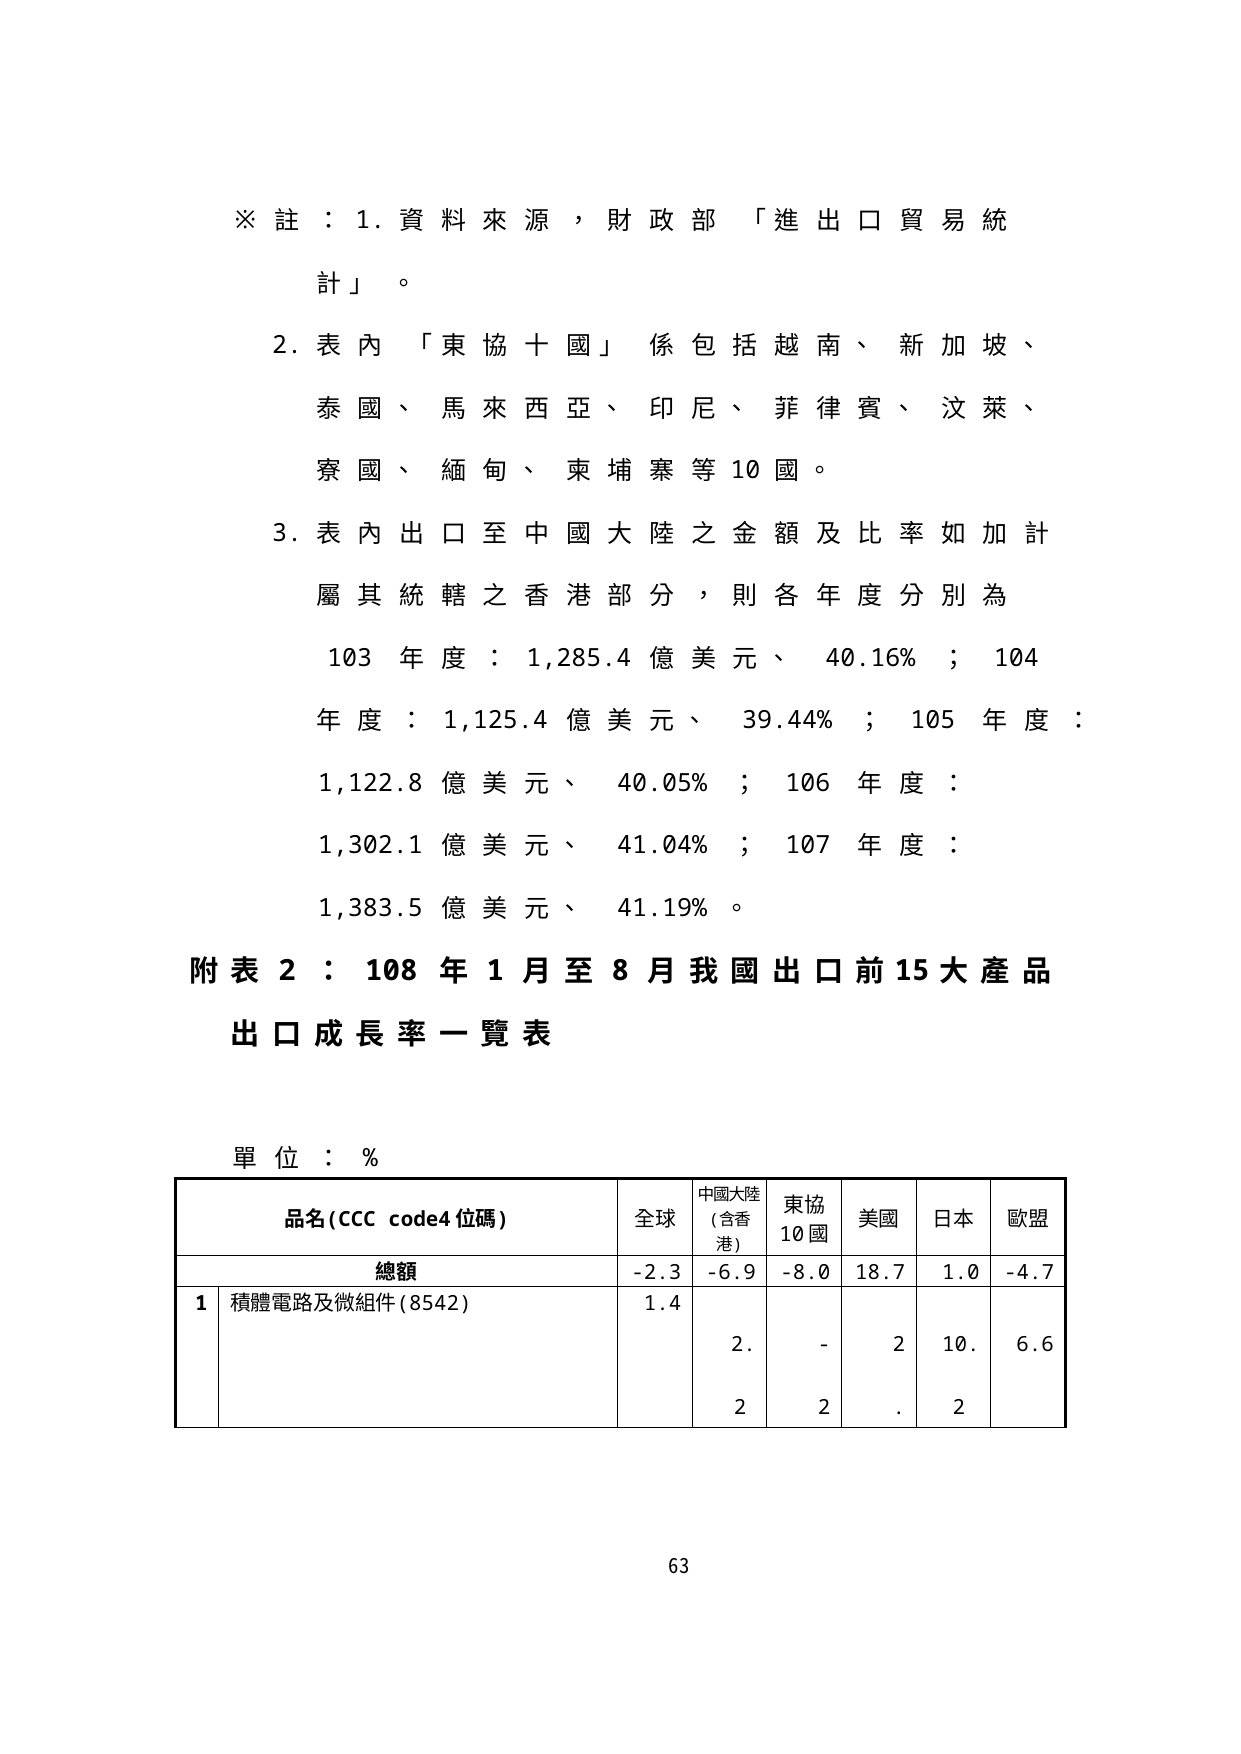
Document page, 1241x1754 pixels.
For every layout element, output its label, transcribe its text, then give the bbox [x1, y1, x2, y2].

table_cell 2. [842, 1287, 916, 1427]
table_cell 1 [177, 1287, 218, 1427]
table_cell 6.6 [991, 1287, 1064, 1427]
text 單位：% [183, 1052, 1058, 1177]
table_cell 1.4 [618, 1287, 692, 1427]
table_cell 18.7 [842, 1256, 916, 1286]
table_cell 2.2 [693, 1287, 766, 1427]
table_header 歐盟 [991, 1180, 1064, 1255]
text 附表2：108年1月至8月我國出口前15大產品出口成長率一覽表 [183, 927, 1058, 1052]
table_cell -6.9 [693, 1256, 766, 1286]
table_cell -2 [767, 1287, 841, 1427]
table_cell 總額 [177, 1256, 617, 1286]
text ※註：1.資料來源，財政部「進出口貿易統計」。 [188, 177, 1052, 302]
text 2.表內「東協十國」係包括越南、新加坡、泰國、馬來西亞、印尼、菲律賓、汶萊、寮國、緬甸、柬埔寨等10國。 [263, 302, 1058, 490]
table_cell -8.0 [767, 1256, 841, 1286]
table_cell 10.2 [917, 1287, 990, 1427]
table_header 中國大陸(含香港) [693, 1180, 766, 1255]
table_header 美國 [842, 1180, 916, 1255]
table_header 品名(CCC code4位碼) [177, 1180, 617, 1255]
table_header 日本 [917, 1180, 990, 1255]
table_cell 積體電路及微組件(8542) [219, 1287, 617, 1427]
table_cell -4.7 [991, 1256, 1064, 1286]
table_header 全球 [618, 1180, 692, 1255]
table_cell 1.0 [917, 1256, 990, 1286]
table_header 東協 10國 [767, 1180, 841, 1255]
text 3.表內出口至中國大陸之金額及比率如加計屬其統轄之香港部分，則各年度分別為103年度：1,285.4億美元、40.16%；104年度：1,125.4億美元、39.44%；105年度：1,122.8億美元、40.05%；106年度：1,302.1億美元、41.04%；107年度：1,383.5億美元、41.19%。 [263, 490, 1058, 927]
table_cell -2.3 [618, 1256, 692, 1286]
